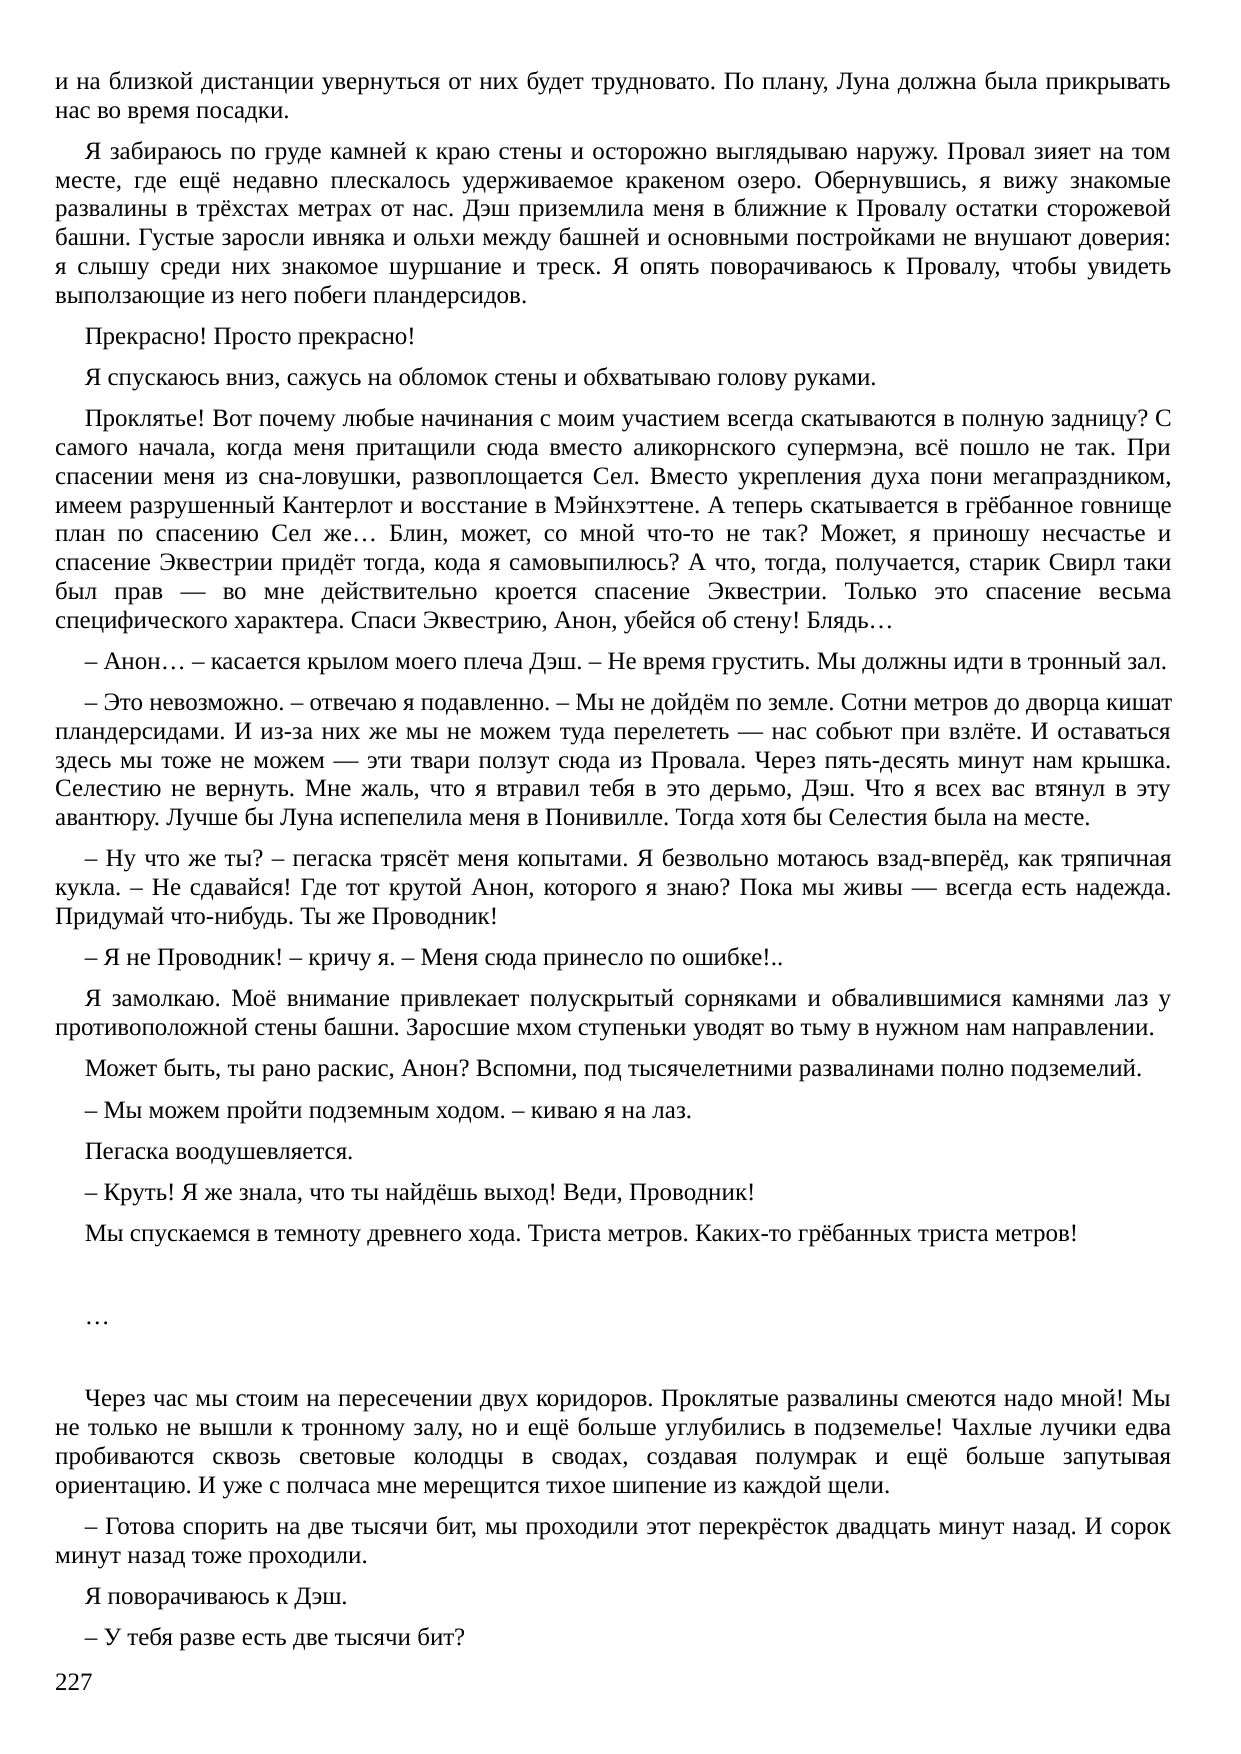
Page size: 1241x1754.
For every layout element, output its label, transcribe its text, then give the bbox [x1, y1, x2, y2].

text Проклятье! Вот почему любые начинания с моим участием всегда скатываются в полную задницу? С самого начала, когда меня притащили сюда вместо аликорнского супермэна, всё пошло не так. При спасении меня из сна-ловушки, развоплощается Сел. Вместо укрепления духа пони мегапраздником, имеем разрушенный Кантерлот и восстание в Мэйнхэттене. А теперь скатывается в грёбанное говнище план по спасению Сел же… Блин, может, со мной что-то не так? Может, я приношу несчастье и спасение Эквестрии придёт тогда, кода я самовыпилюсь? А что, тогда, получается, старик Свирл таки был прав — во мне действительно кроется спасение Эквестрии. Только это спасение весьма специфического характера. Спаси Эквестрию, Анон, убейся об стену! Блядь… [55, 403, 1173, 633]
text – Готова спорить на две тысячи бит, мы проходили этот перекрёсток двадцать минут назад. И сорок минут назад тоже проходили. [55, 1511, 1173, 1568]
text – Анон… – касается крылом моего плеча Дэш. – Не время грустить. Мы должны идти в тронный зал. [55, 646, 1173, 675]
text Я спускаюсь вниз, сажусь на обломок стены и обхватываю голову руками. [55, 362, 1173, 391]
text Я поворачиваюсь к Дэш. [55, 1581, 1173, 1610]
text – Мы можем пройти подземным ходом. – киваю я на лаз. [55, 1095, 1173, 1123]
text Пегаска воодушевляется. [55, 1136, 1173, 1165]
text – Ну что же ты? – пегаска трясёт меня копытами. Я безвольно мотаюсь взад-вперёд, как тряпичная кукла. – Не сдавайся! Где тот крутой Анон, которого я знаю? Пока мы живы — всегда есть надежда. Придумай что-нибудь. Ты же Проводник! [55, 843, 1173, 930]
text Через час мы стоим на пересечении двух коридоров. Проклятые развалины смеются надо мной! Мы не только не вышли к тронному залу, но и ещё больше углубились в подземелье! Чахлые лучики едва пробиваются сквозь световые колодцы в сводах, создавая полумрак и ещё больше запутывая ориентацию. И уже с полчаса мне мерещится тихое шипение из каждой щели. [55, 1383, 1173, 1498]
text – У тебя разве есть две тысячи бит? [55, 1622, 1173, 1651]
text и на близкой дистанции увернуться от них будет трудновато. По плану, Луна должна была прикрывать нас во время посадки. [55, 66, 1173, 123]
text Мы спускаемся в темноту древнего хода. Триста метров. Каких-то грёбанных триста метров! [55, 1218, 1173, 1247]
text Я замолкаю. Моё внимание привлекает полускрытый сорняками и обвалившимися камнями лаз у противоположной стены башни. Заросшие мхом ступеньки уводят во тьму в нужном нам направлении. [55, 983, 1173, 1041]
text Прекрасно! Просто прекрасно! [55, 321, 1173, 350]
text – Круть! Я же знала, что ты найдёшь выход! Веди, Проводник! [55, 1177, 1173, 1206]
text Может быть, ты рано раскис, Анон? Вспомни, под тысячелетними развалинами полно подземелий. [55, 1053, 1173, 1082]
text Я забираюсь по груде камней к краю стены и осторожно выглядываю наружу. Провал зияет на том месте, где ещё недавно плескалось удерживаемое кракеном озеро. Обернувшись, я вижу знакомые развалины в трёхстах метрах от нас. Дэш приземлила меня в ближние к Провалу остатки сторожевой башни. Густые заросли ивняка и ольхи между башней и основными постройками не внушают доверия: я слышу среди них знакомое шуршание и треск. Я опять поворачиваюсь к Провалу, чтобы увидеть выползающие из него побеги пландерсидов. [55, 136, 1173, 308]
text – Это невозможно. – отвечаю я подавленно. – Мы не дойдём по земле. Сотни метров до дворца кишат пландерсидами. И из-за них же мы не можем туда перелететь — нас собьют при взлёте. И оставаться здесь мы тоже не можем — эти твари ползут сюда из Провала. Через пять-десять минут нам крышка. Селестию не вернуть. Мне жаль, что я втравил тебя в это дерьмо, Дэш. Что я всех вас втянул в эту авантюру. Лучше бы Луна испепелила меня в Понивилле. Тогда хотя бы Селестия была на месте. [55, 687, 1173, 831]
text – Я не Проводник! – кричу я. – Меня сюда принесло по ошибке!.. [55, 942, 1173, 971]
text … [55, 1301, 1173, 1330]
